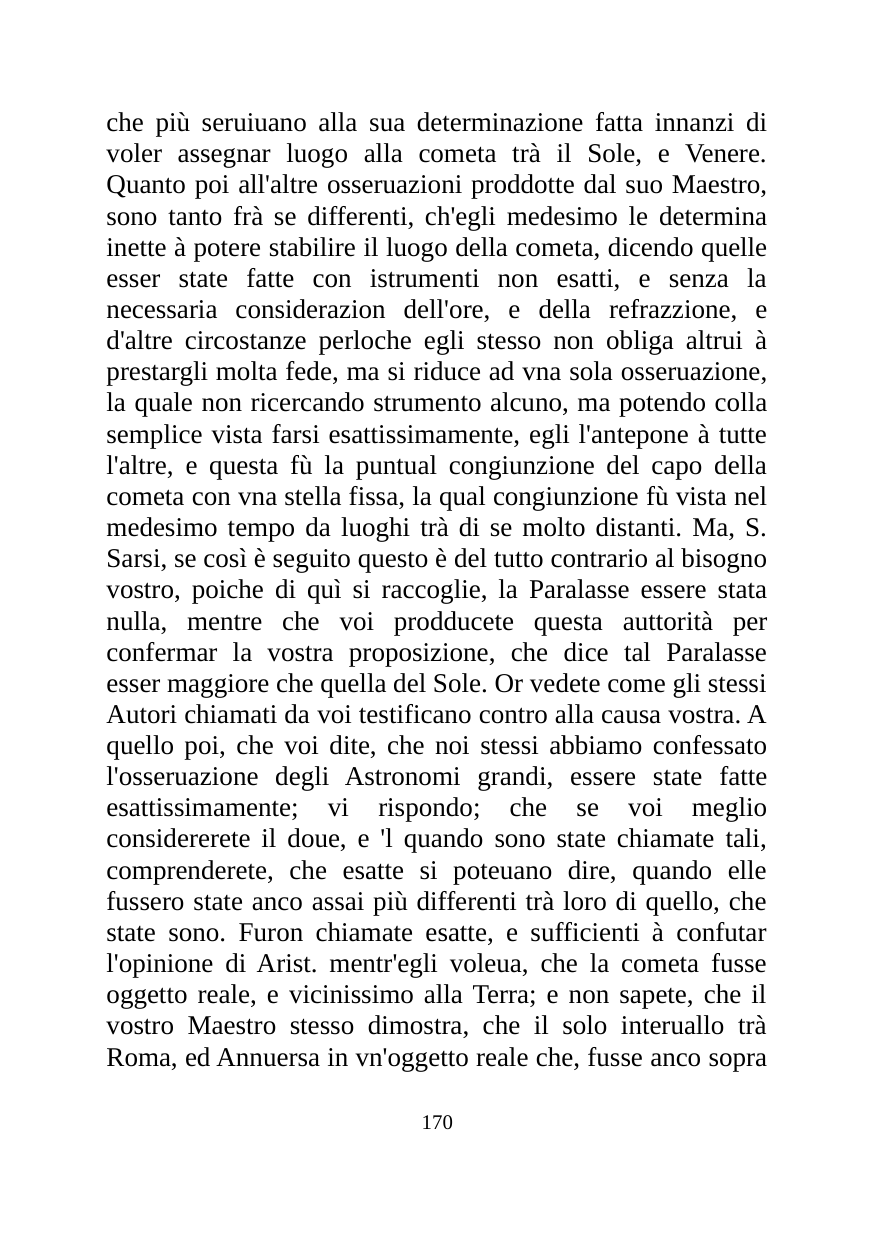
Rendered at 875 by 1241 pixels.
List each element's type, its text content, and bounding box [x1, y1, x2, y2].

text che più seruiuano alla sua determinazione fatta innanzi di voler assegnar luogo alla cometa trà il Sole, e Venere. Quanto poi all'altre osseruazioni proddotte dal suo Maestro, sono tanto frà se differenti, ch'egli medesimo le determina inette à potere stabilire il luogo della cometa, dicendo quelle esser state fatte con istrumenti non esatti, e senza la necessaria considerazion dell'ore, e della refrazzione, e d'altre circostanze perloche egli stesso non obliga altrui à prestargli molta fede, ma si riduce ad vna sola osseruazione, la quale non ricercando strumento alcuno, ma potendo colla semplice vista farsi esattissimamente, egli l'antepone à tutte l'altre, e questa fù la puntual congiunzione del capo della cometa con vna stella fissa, la qual congiunzione fù vista nel medesimo tempo da luoghi trà di se molto distanti. Ma, S. Sarsi, se così è seguito questo è del tutto contrario al bisogno vostro, poiche di quì si raccoglie, la Paralasse essere stata nulla, mentre che voi prodducete questa auttorità per confermar la vostra proposizione, che dice tal Paralasse esser maggiore che quella del Sole. Or vedete come gli stessi Autori chiamati da voi testificano contro alla causa vostra. A quello poi, che voi dite, che noi stessi abbiamo confessato l'osseruazione degli Astronomi grandi, essere state fatte esattissimamente; vi rispondo; che se voi meglio considererete il doue, e 'l quando sono state chiamate tali, comprenderete, che esatte si poteuano dire, quando elle fussero state anco assai più differenti trà loro di quello, che state sono. Furon chiamate esatte, e sufficienti à confutar l'opinione di Arist. mentr'egli voleua, che la cometa fusse oggetto reale, e vicinissimo alla Terra; e non sapete, che il vostro Maestro stesso dimostra, che il solo interuallo trà Roma, ed Annuersa in vn'oggetto reale che, fusse anco sopra [106, 106, 768, 1072]
